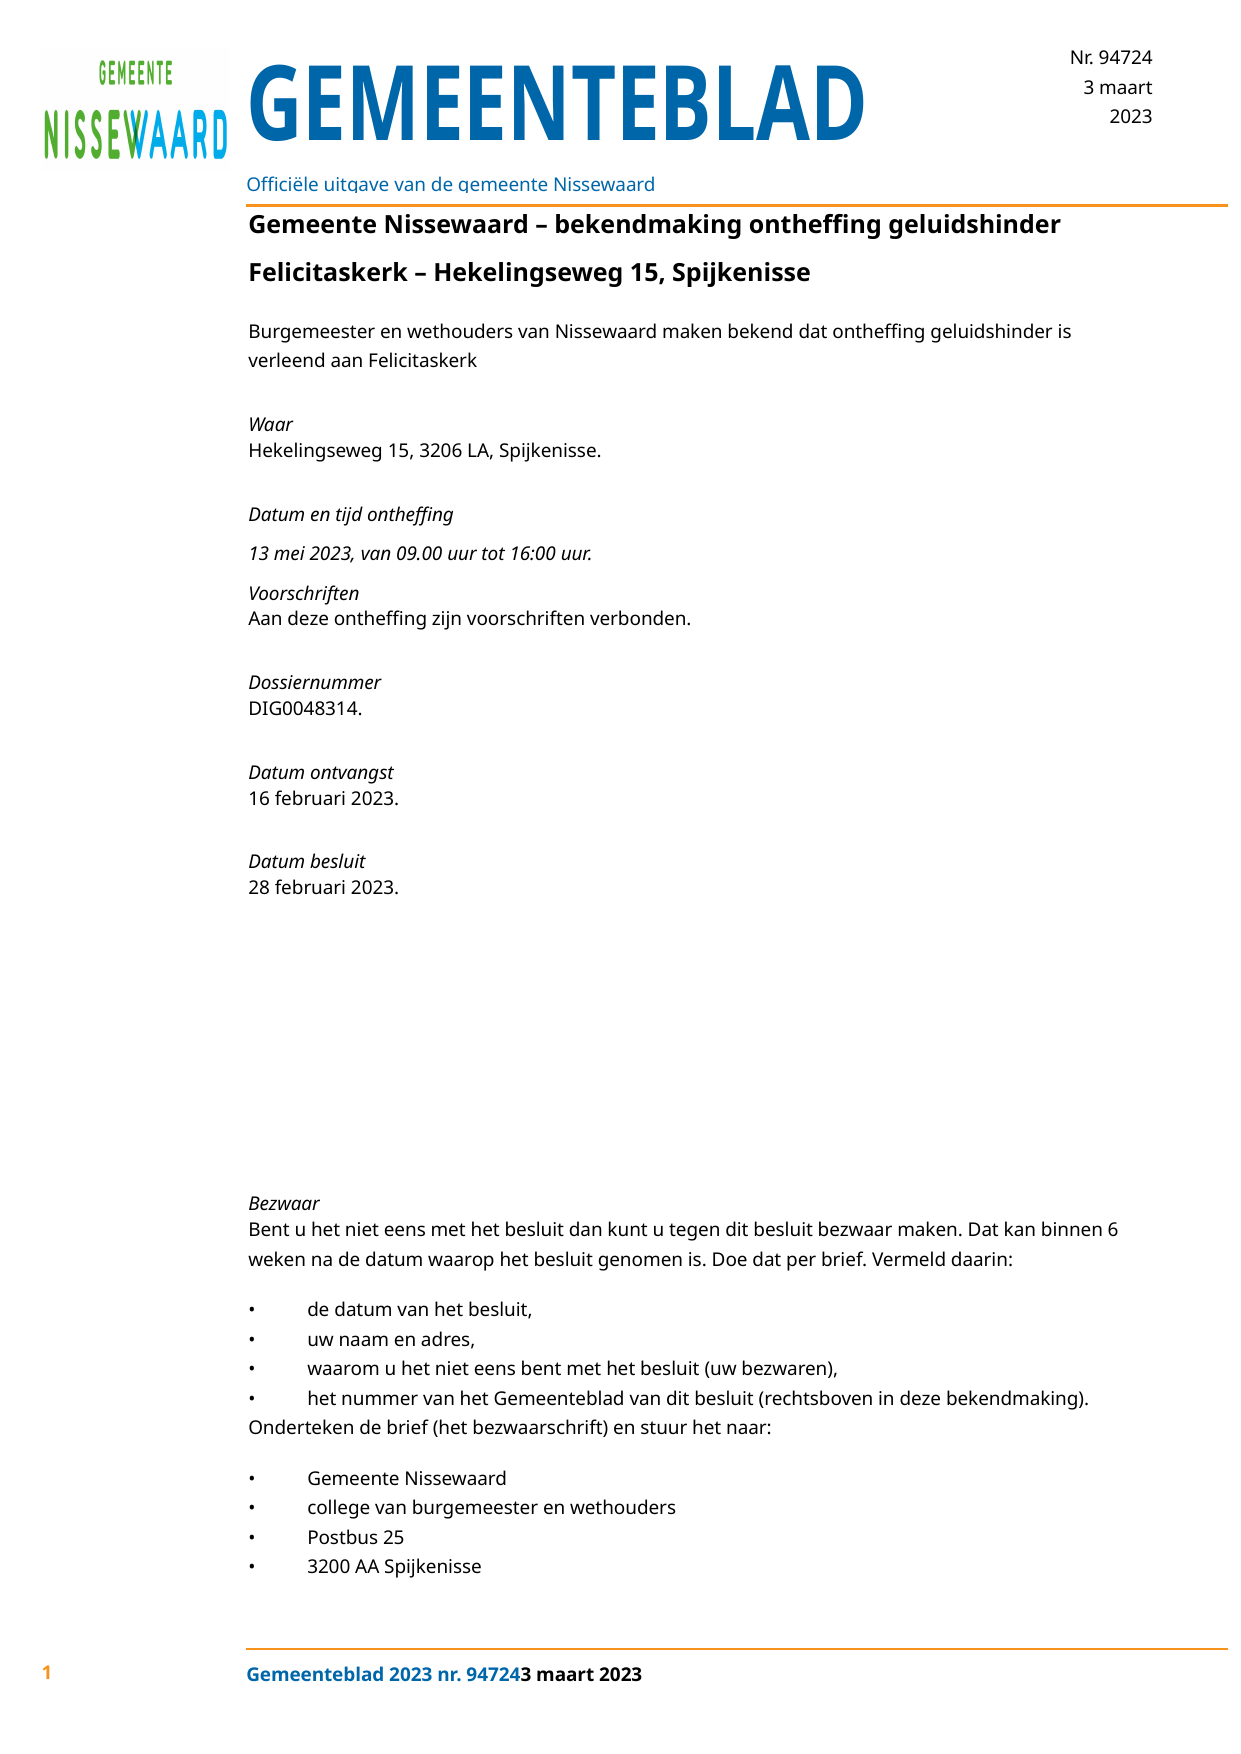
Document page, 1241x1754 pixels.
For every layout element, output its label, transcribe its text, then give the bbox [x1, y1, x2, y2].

text Datum besluit [248, 849, 1152, 874]
list 3200 AA Spijkenisse [248, 1554, 1152, 1579]
picture [41, 47, 231, 172]
text DIG0048314. [248, 695, 1152, 721]
text 16 februari 2023. [248, 785, 1152, 811]
list Gemeente Nissewaard [248, 1465, 1152, 1491]
list het nummer van het Gemeenteblad van dit besluit (rechtsboven in deze bekendmaking). [248, 1385, 1152, 1411]
list waarom u het niet eens bent met het besluit (uw bezwaren), [248, 1355, 1152, 1381]
text Bent u het niet eens met het besluit dan kunt u tegen dit besluit bezwaar maken. Dat kan binnen 6 weken na de datum waarop het besluit genomen is. Doe dat per brief. Vermeld daarin: [248, 1216, 1152, 1272]
text Voorschriften [248, 580, 1152, 605]
list uw naam en adres, [248, 1326, 1152, 1352]
list de datum van het besluit, [248, 1296, 1152, 1322]
text 28 februari 2023. [248, 874, 1152, 900]
list college van burgemeester en wethouders [248, 1494, 1152, 1520]
text Gemeente Nissewaard – bekendmaking ontheffing geluidshinder Felicitaskerk – Hekelingseweg 15, Spijkenisse [248, 207, 1152, 288]
text Bezwaar [248, 1191, 1152, 1216]
text Waar [248, 411, 1152, 437]
text 13 mei 2023, van 09.00 uur tot 16:00 uur. [248, 540, 1152, 566]
text Datum en tijd ontheffing [248, 501, 1152, 527]
text Dossiernummer [248, 669, 1152, 695]
text Aan deze ontheffing zijn voorschriften verbonden. [248, 605, 1152, 631]
text Datum ontvangst [248, 759, 1152, 785]
text Onderteken de brief (het bezwaarschrift) en stuur het naar: [248, 1414, 1152, 1440]
text Hekelingseweg 15, 3206 LA, Spijkenisse. [248, 437, 1152, 463]
text Burgemeester en wethouders van Nissewaard maken bekend dat ontheffing geluidshinder is verleend aan Felicitaskerk [248, 318, 1152, 373]
list Postbus 25 [248, 1524, 1152, 1550]
